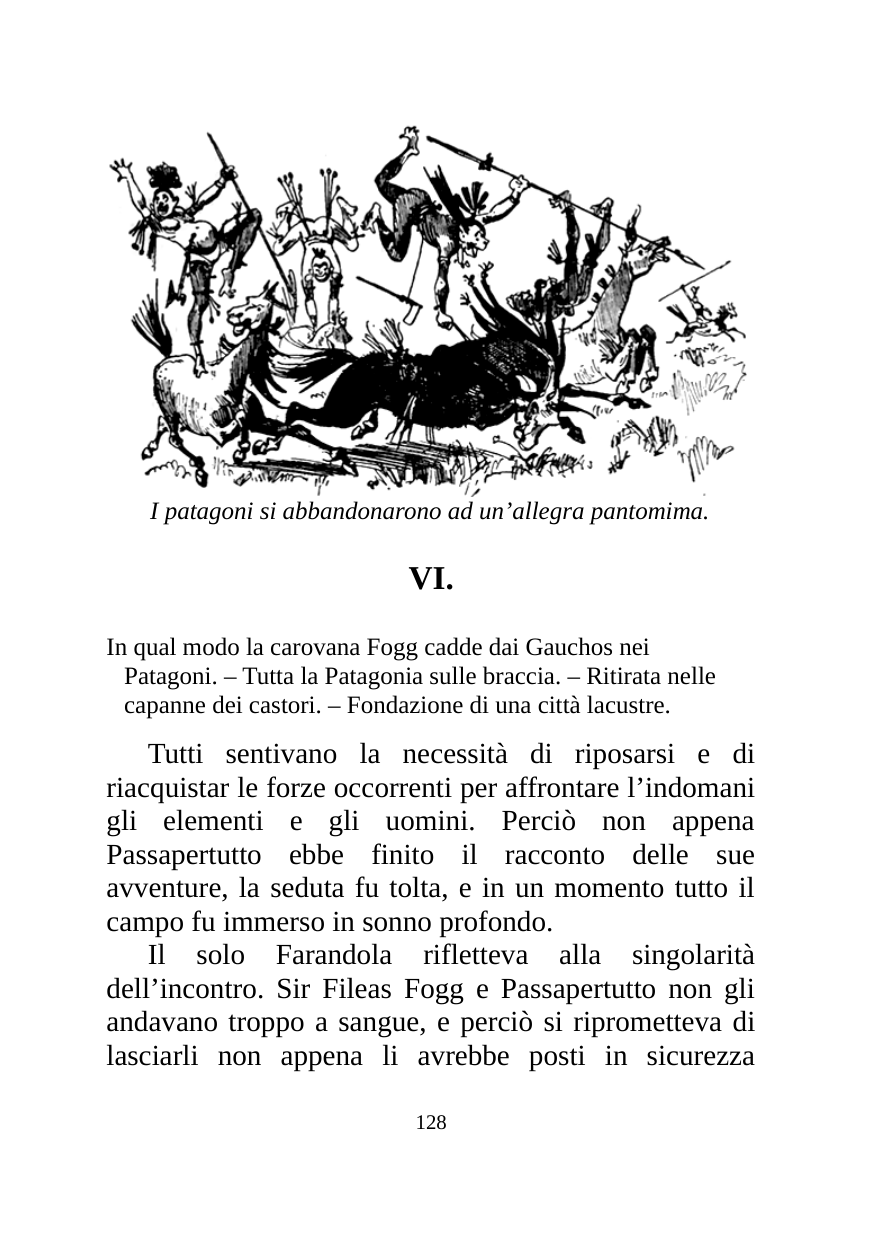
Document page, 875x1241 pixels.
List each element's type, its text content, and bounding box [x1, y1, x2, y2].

subtitle In qual modo la carovana Fogg cadde dai Gauchos nei Patagoni. – Tutta la Patagonia sulle braccia. – Ritirata nelle capanne dei castori. – Fondazione di una città lacustre. [106, 632, 738, 718]
text Il solo Farandola rifletteva alla singolarità dell’incontro. Sir Fileas Fogg e Passapertutto non gli andavano troppo a sangue, e perciò si riprometteva di lasciarli non appena li avrebbe posti in sicurezza [106, 937, 756, 1072]
text Tutti sentivano la necessità di riposarsi e di riacquistar le forze occorrenti per affrontare l’indomani gli elementi e gli uomini. Perciò non appena Passapertutto ebbe finito il racconto delle sue avventure, la seduta fu tolta, e in un momento tutto il campo fu immerso in sonno profondo. [106, 736, 756, 937]
subtitle VI. [106, 558, 756, 597]
picture [106, 118, 756, 497]
text I patagoni si abbandonarono ad un’allegra pantomima. [106, 497, 756, 525]
